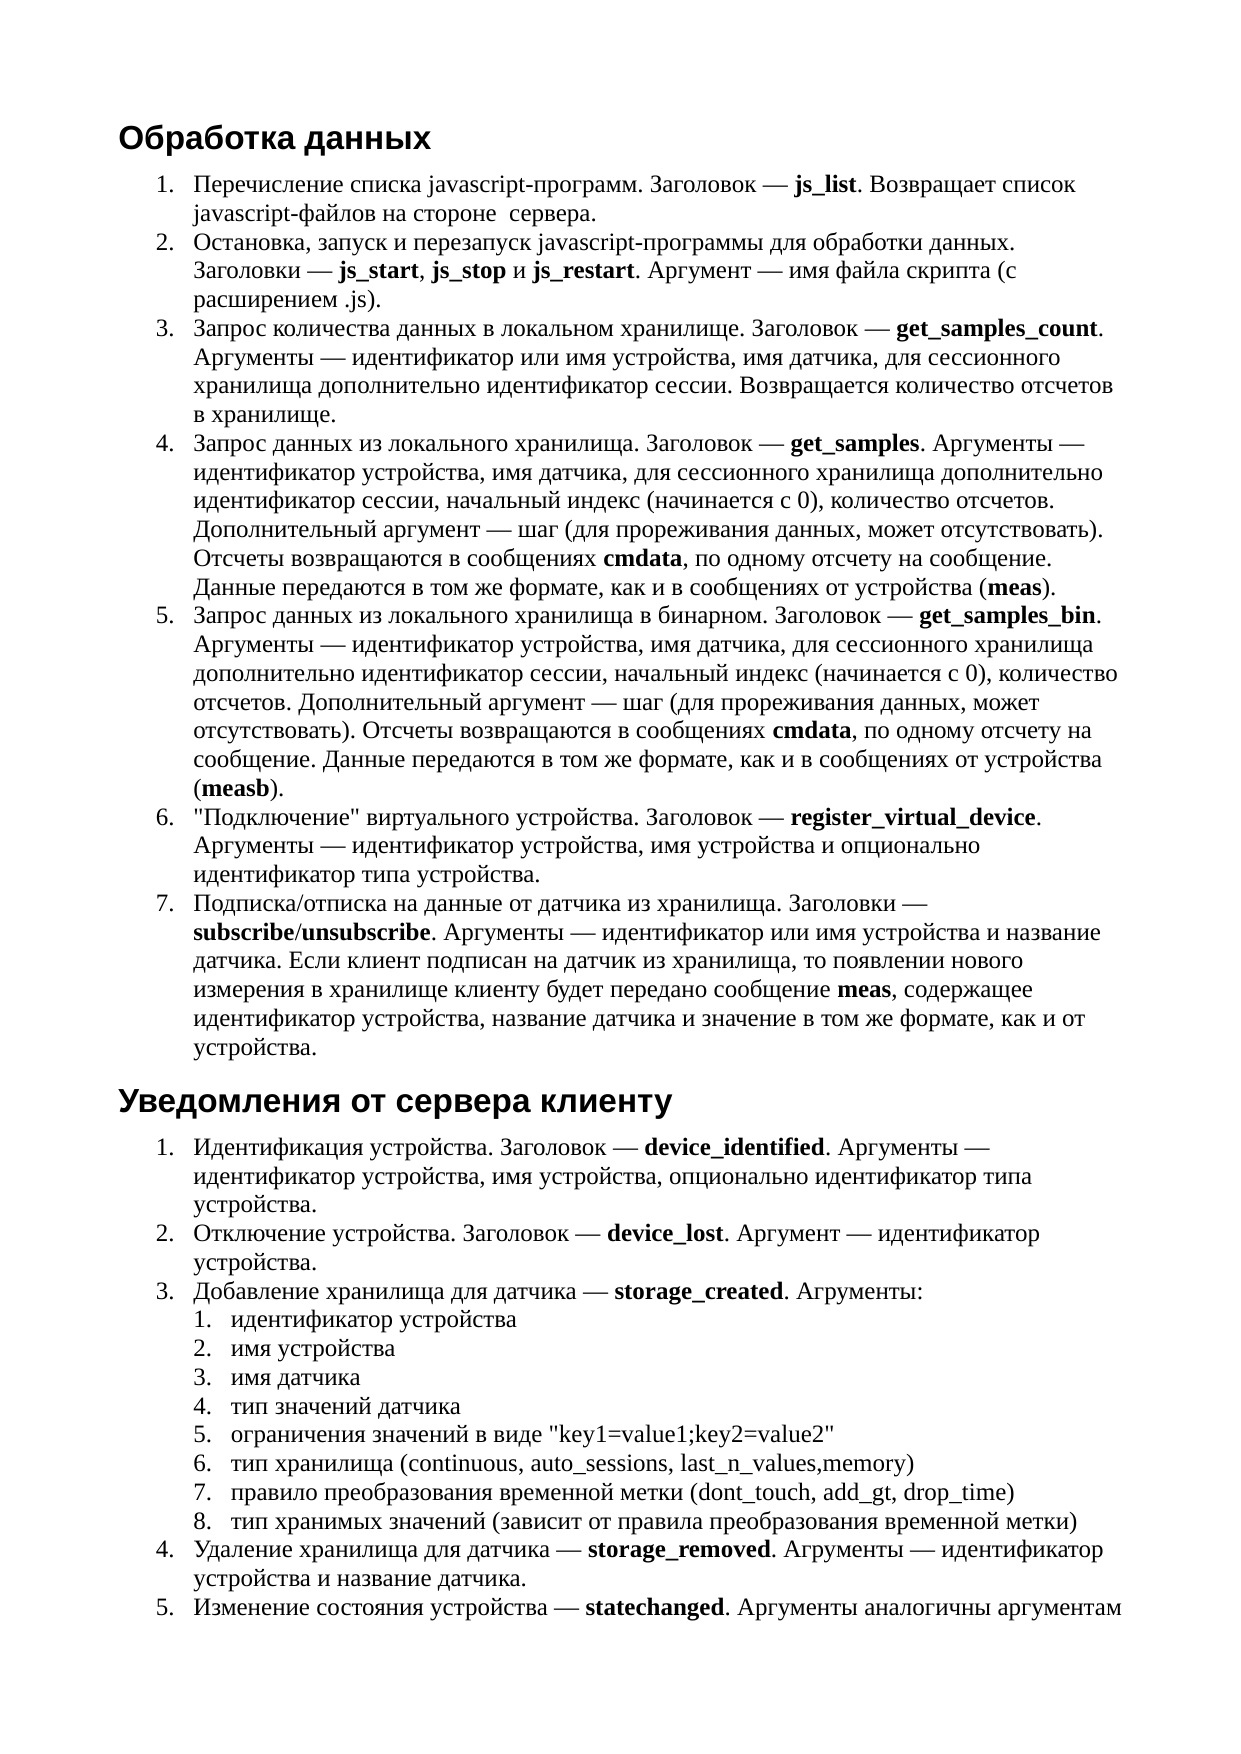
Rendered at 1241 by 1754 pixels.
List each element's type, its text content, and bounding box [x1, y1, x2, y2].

list Запрос данных из локального хранилища в бинарном. Заголовок — get_samples_bin. Аргументы — идентификатор устройства, имя датчика, для сессионного хранилища дополнительно идентификатор сессии, начальный индекс (начинается с 0), количество отсчетов. Дополнительный аргумент — шаг (для прореживания данных, может отсутствовать). Отсчеты возвращаются в сообщениях cmdata, по одному отсчету на сообщение. Данные передаются в том же формате, как и в сообщениях от устройства (measb). [156, 600, 1122, 802]
list тип хранимых значений (зависит от правила преобразования временной метки) [193, 1506, 1122, 1534]
list Идентификация устройства. Заголовок — device_identified. Аргументы — идентификатор устройства, имя устройства, опционально идентификатор типа устройства. [156, 1132, 1122, 1218]
list имя устройства [193, 1333, 1122, 1362]
list Добавление хранилища для датчика — storage_created. Агрументы: [156, 1276, 1122, 1304]
list тип значений датчика [193, 1391, 1122, 1419]
list Остановка, запуск и перезапуск javascript-программы для обработки данных. Заголовки — js_start, js_stop и js_restart. Аргумент — имя файла скрипта (с расширением .js). [156, 227, 1122, 313]
list правило преобразования временной метки (dont_touch, add_gt, drop_time) [193, 1477, 1122, 1506]
subtitle Обработка данных [118, 118, 1122, 157]
list Запрос данных из локального хранилища. Заголовок — get_samples. Аргументы — идентификатор устройства, имя датчика, для сессионного хранилища дополнительно идентификатор сессии, начальный индекс (начинается с 0), количество отсчетов. Дополнительный аргумент — шаг (для прореживания данных, может отсутствовать). Отсчеты возвращаются в сообщениях cmdata, по одному отсчету на сообщение. Данные передаются в том же формате, как и в сообщениях от устройства (meas). [156, 428, 1122, 600]
list тип хранилища (continuous, auto_sessions, last_n_values,memory) [193, 1448, 1122, 1477]
list ограничения значений в виде "key1=value1;key2=value2" [193, 1419, 1122, 1448]
list Отключение устройства. Заголовок — device_lost. Аргумент — идентификатор устройства. [156, 1218, 1122, 1276]
list Подписка/отписка на данные от датчика из хранилища. Заголовки — subscribe/unsubscribe. Аргументы — идентификатор или имя устройства и название датчика. Если клиент подписан на датчик из хранилища, то появлении нового измерения в хранилище клиенту будет передано сообщение meas, содержащее идентификатор устройства, название датчика и значение в том же формате, как и от устройства. [156, 888, 1122, 1060]
list Изменение состояния устройства — statechanged. Аргументы аналогичны аргументам [156, 1592, 1122, 1621]
list "Подключение" виртуального устройства. Заголовок — register_virtual_device. Аргументы — идентификатор устройства, имя устройства и опционально идентификатор типа устройства. [156, 802, 1122, 888]
list Перечисление списка javascript-программ. Заголовок — js_list. Возвращает список javascript-файлов на стороне сервера. [156, 169, 1122, 227]
list идентификатор устройства [193, 1304, 1122, 1333]
list имя датчика [193, 1362, 1122, 1391]
list Удаление хранилища для датчика — storage_removed. Агрументы — идентификатор устройства и название датчика. [156, 1534, 1122, 1592]
subtitle Уведомления от сервера клиенту [118, 1081, 1122, 1119]
list Запрос количества данных в локальном хранилище. Заголовок — get_samples_count. Аргументы — идентификатор или имя устройства, имя датчика, для сессионного хранилища дополнительно идентификатор сессии. Возвращается количество отсчетов в хранилище. [156, 313, 1122, 428]
